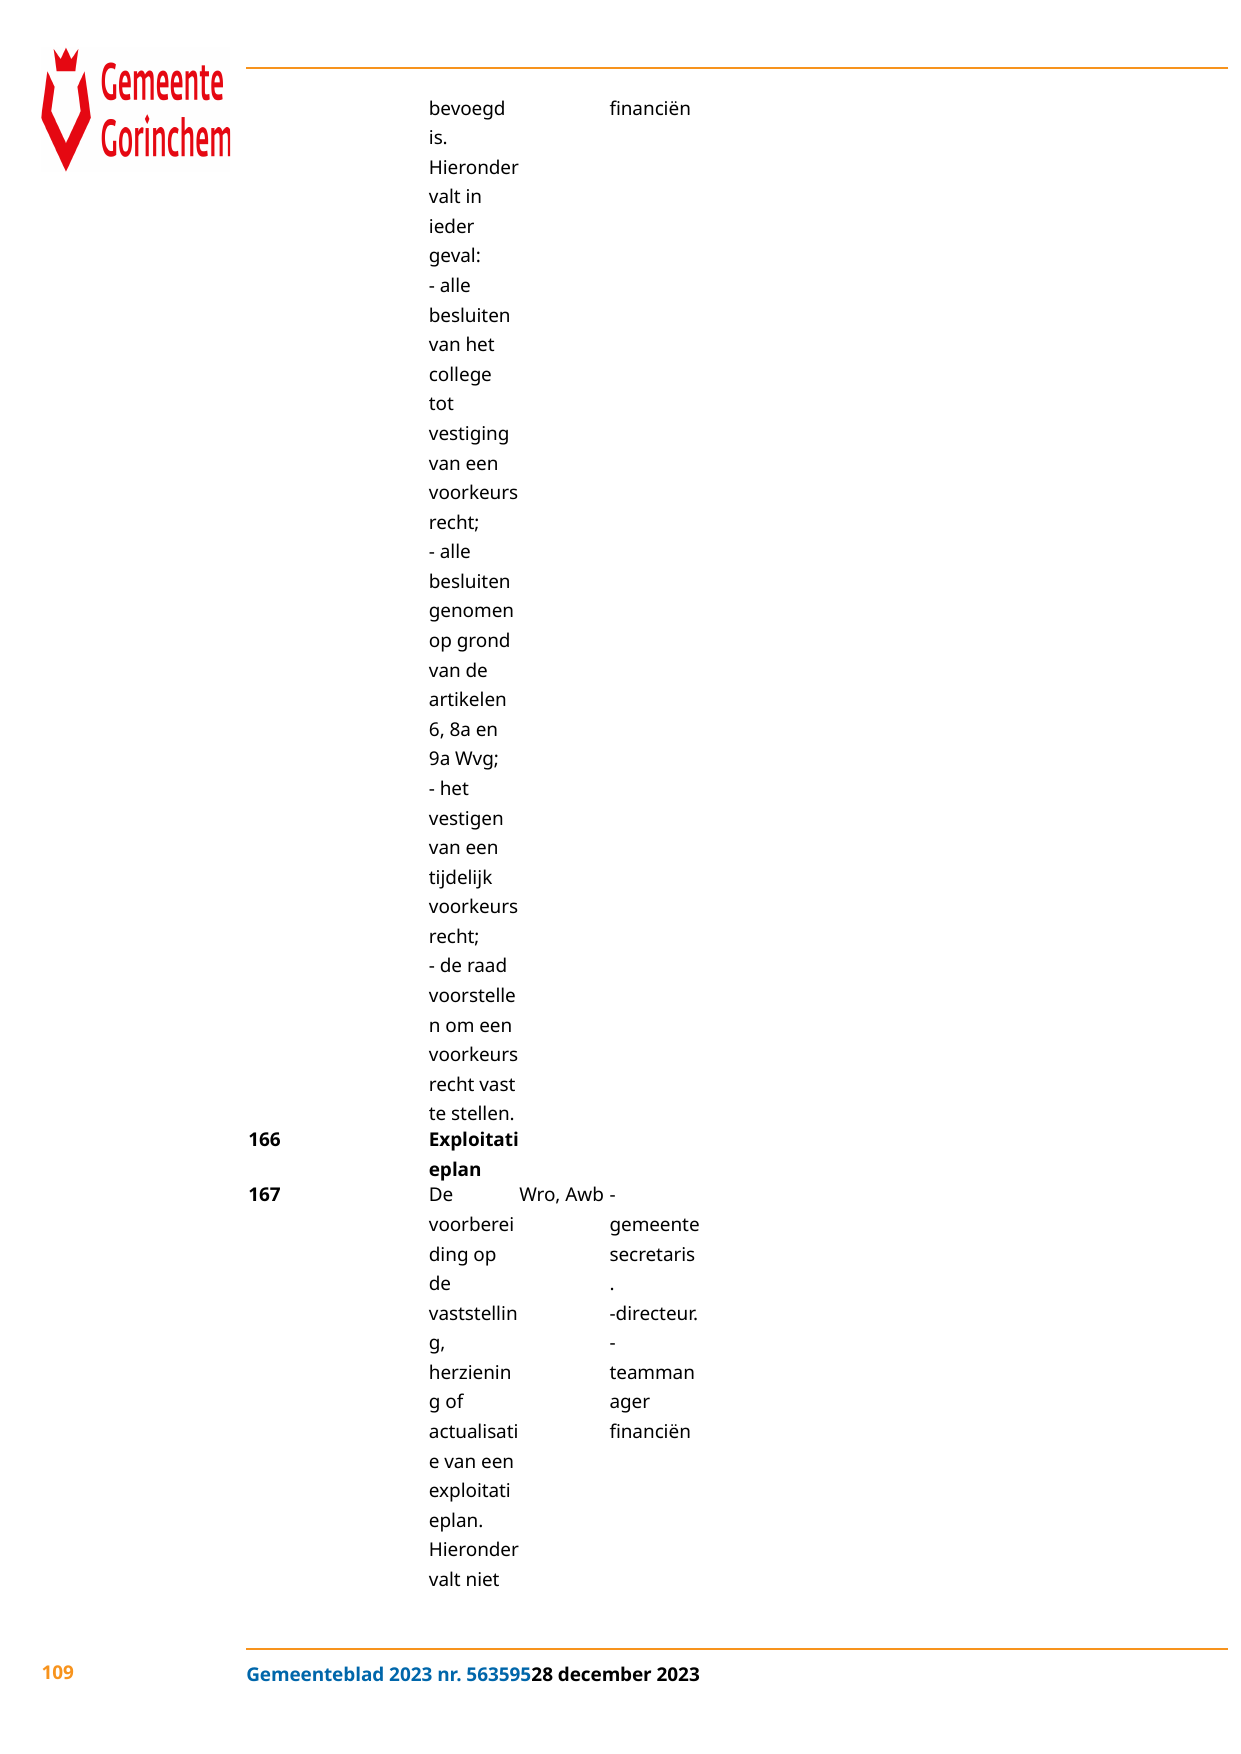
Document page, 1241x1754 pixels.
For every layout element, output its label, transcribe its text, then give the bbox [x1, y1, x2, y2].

table_cell [1061, 1126, 1152, 1182]
table_cell [971, 1182, 1061, 1592]
table_cell [248, 95, 338, 1126]
table_cell [790, 1126, 881, 1182]
picture [41, 47, 231, 172]
table_cell [338, 1126, 429, 1182]
table_cell [338, 1182, 429, 1592]
table_cell [1061, 1182, 1152, 1592]
table_cell [338, 95, 429, 1126]
table_cell [971, 95, 1061, 1126]
table_cell De voorbereiding op de vaststelling, herziening of actualisatie van een exploitatieplan. Hieronder valt niet [429, 1182, 519, 1592]
table_cell [971, 1126, 1061, 1182]
table_cell -gemeentesecretaris. -directeur. -teammanager financiën [609, 1182, 700, 1592]
table_cell [609, 1126, 700, 1182]
table_cell bevoegd is. Hieronder valt in ieder geval: - alle besluiten van het college tot vestiging van een voorkeursrecht; - alle besluiten genomen op grond van de artikelen 6, 8a en 9a Wvg; - het vestigen van een tijdelijk voorkeursrecht; - de raad voorstellen om een voorkeursrecht vast te stellen. [429, 95, 519, 1126]
table_cell 166 [248, 1126, 338, 1182]
table_cell [881, 1182, 971, 1592]
table_cell 167 [248, 1182, 338, 1592]
table_cell Exploitatieplan [429, 1126, 519, 1182]
table_cell [790, 1182, 881, 1592]
table_cell [700, 1182, 790, 1592]
table_cell [700, 1126, 790, 1182]
table_cell [881, 95, 971, 1126]
table_cell financiën [609, 95, 700, 1126]
table_cell [519, 1126, 609, 1182]
table_cell [519, 95, 609, 1126]
table_cell [1061, 95, 1152, 1126]
table_cell Wro, Awb [519, 1182, 609, 1592]
table_cell [700, 95, 790, 1126]
table_cell [790, 95, 881, 1126]
table_cell [881, 1126, 971, 1182]
